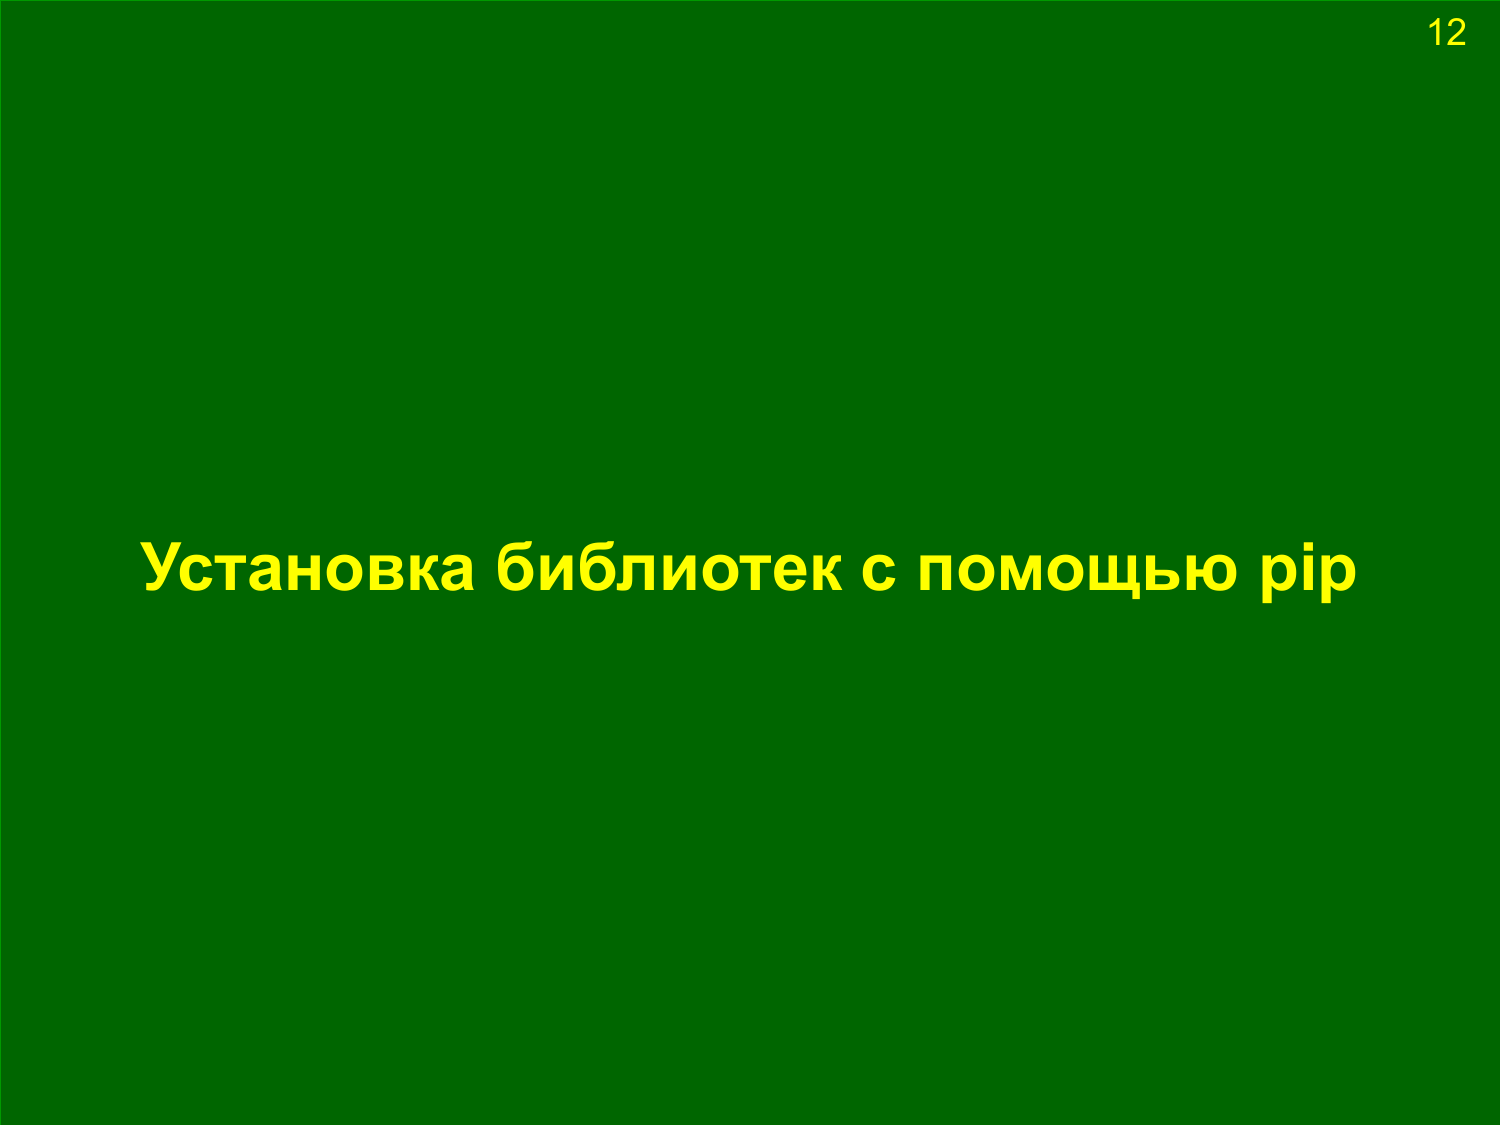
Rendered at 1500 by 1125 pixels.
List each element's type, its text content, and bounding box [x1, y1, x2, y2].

title Установка библиотек с помощью pip [75, 473, 1425, 662]
